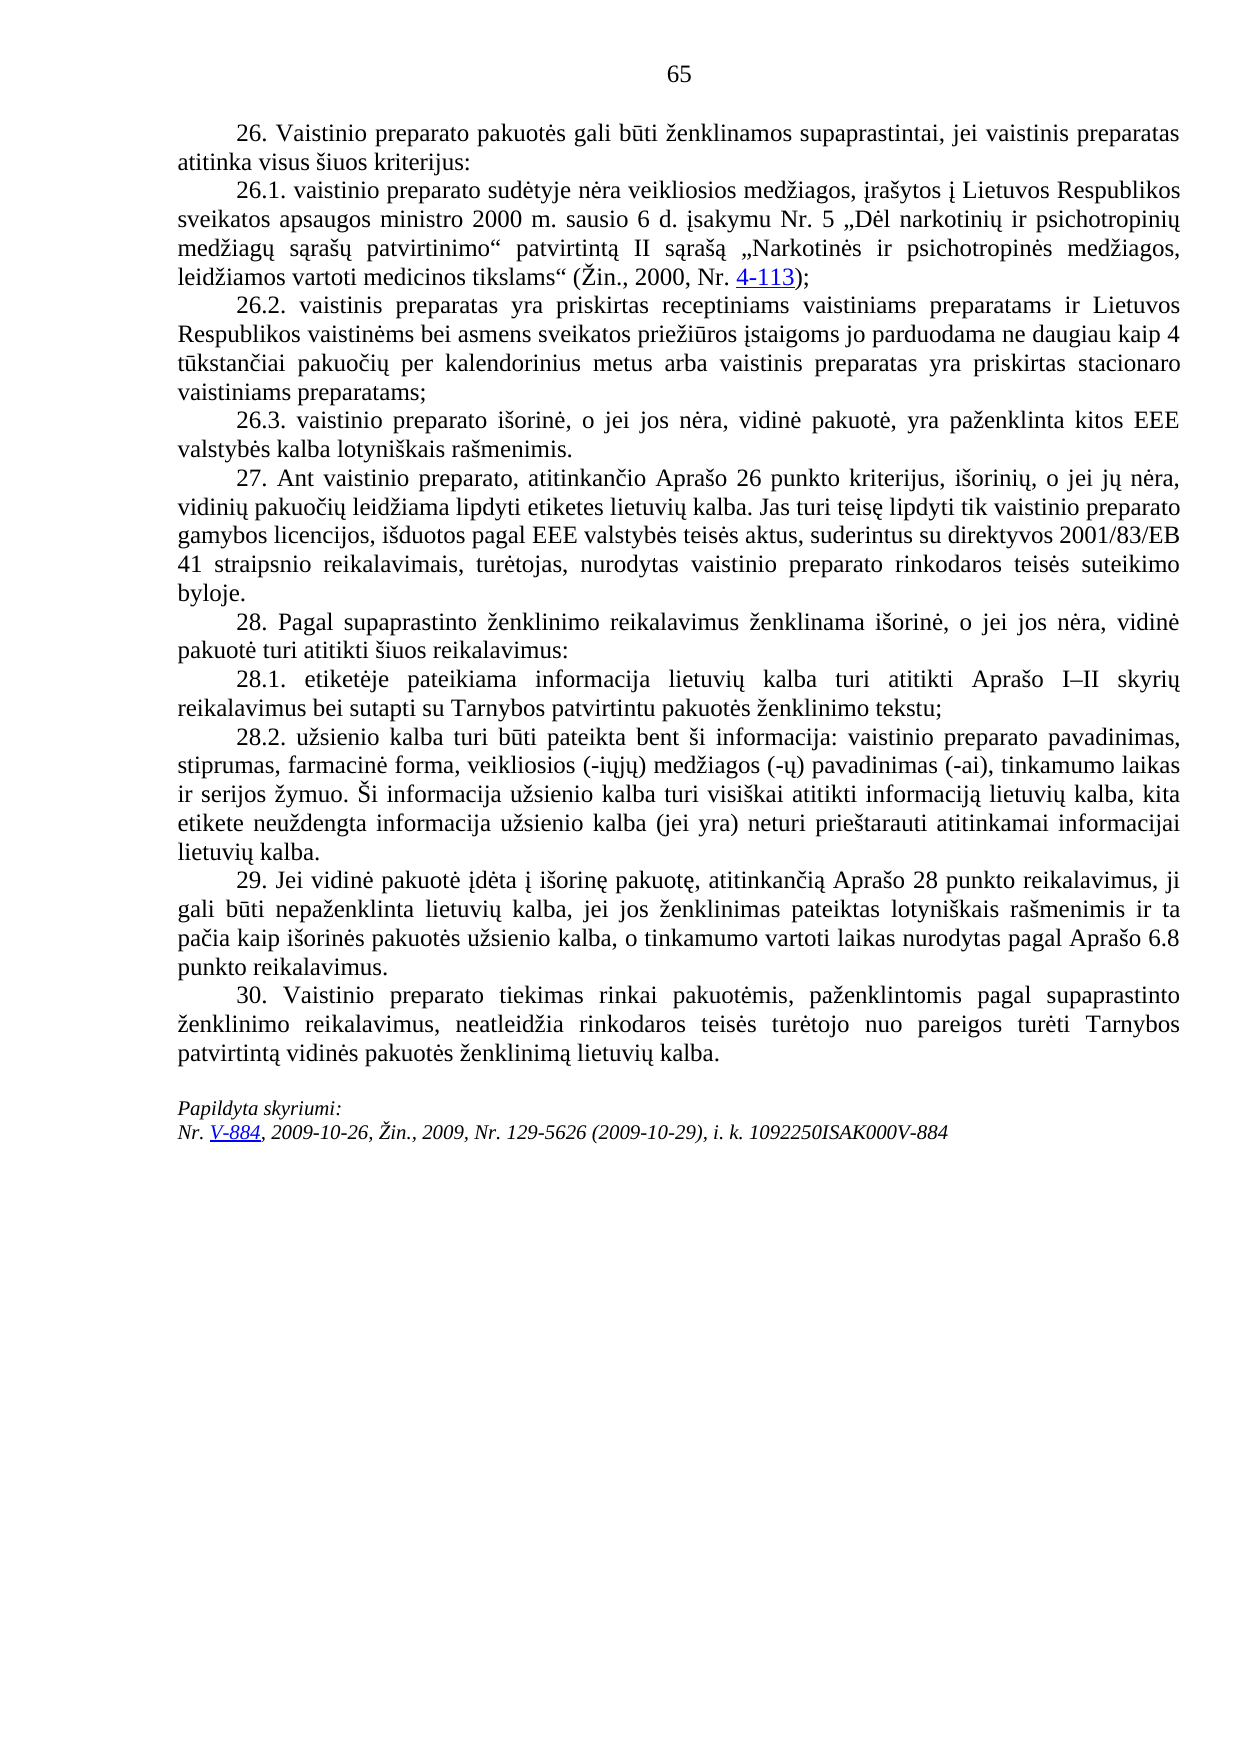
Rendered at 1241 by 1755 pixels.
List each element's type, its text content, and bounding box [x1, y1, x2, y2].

text 26.3. vaistinio preparato išorinė, o jei jos nėra, vidinė pakuotė, yra paženklinta kitos EEE valstybės kalba lotyniškais rašmenimis. [177, 406, 1181, 463]
text 30. Vaistinio preparato tiekimas rinkai pakuotėmis, paženklintomis pagal supaprastinto ženklinimo reikalavimus, neatleidžia rinkodaros teisės turėtojo nuo pareigos turėti Tarnybos patvirtintą vidinės pakuotės ženklinimą lietuvių kalba. [177, 981, 1181, 1067]
text Papildyta skyriumi: [177, 1096, 1181, 1120]
text 26.2. vaistinis preparatas yra priskirtas receptiniams vaistiniams preparatams ir Lietuvos Respublikos vaistinėms bei asmens sveikatos priežiūros įstaigoms jo parduodama ne daugiau kaip 4 tūkstančiai pakuočių per kalendorinius metus arba vaistinis preparatas yra priskirtas stacionaro vaistiniams preparatams; [177, 291, 1181, 406]
text 26. Vaistinio preparato pakuotės gali būti ženklinamos supaprastintai, jei vaistinis preparatas atitinka visus šiuos kriterijus: [177, 118, 1181, 176]
text 27. Ant vaistinio preparato, atitinkančio Aprašo 26 punkto kriterijus, išorinių, o jei jų nėra, vidinių pakuočių leidžiama lipdyti etiketes lietuvių kalba. Jas turi teisę lipdyti tik vaistinio preparato gamybos licencijos, išduotos pagal EEE valstybės teisės aktus, suderintus su direktyvos 2001/83/EB 41 straipsnio reikalavimais, turėtojas, nurodytas vaistinio preparato rinkodaros teisės suteikimo byloje. [177, 463, 1181, 607]
text 28.1. etiketėje pateikiama informacija lietuvių kalba turi atitikti Aprašo I–II skyrių reikalavimus bei sutapti su Tarnybos patvirtintu pakuotės ženklinimo tekstu; [177, 664, 1181, 722]
text Nr. V-884, 2009-10-26, Žin., 2009, Nr. 129-5626 (2009-10-29), i. k. 1092250ISAK000V-884 [177, 1120, 1181, 1144]
text 28.2. užsienio kalba turi būti pateikta bent ši informacija: vaistinio preparato pavadinimas, stiprumas, farmacinė forma, veikliosios (-iųjų) medžiagos (-ų) pavadinimas (-ai), tinkamumo laikas ir serijos žymuo. Ši informacija užsienio kalba turi visiškai atitikti informaciją lietuvių kalba, kita etikete neuždengta informacija užsienio kalba (jei yra) neturi prieštarauti atitinkamai informacijai lietuvių kalba. [177, 722, 1181, 866]
text 29. Jei vidinė pakuotė įdėta į išorinę pakuotę, atitinkančią Aprašo 28 punkto reikalavimus, ji gali būti nepaženklinta lietuvių kalba, jei jos ženklinimas pateiktas lotyniškais rašmenimis ir ta pačia kaip išorinės pakuotės užsienio kalba, o tinkamumo vartoti laikas nurodytas pagal Aprašo 6.8 punkto reikalavimus. [177, 866, 1181, 981]
text 28. Pagal supaprastinto ženklinimo reikalavimus ženklinama išorinė, o jei jos nėra, vidinė pakuotė turi atitikti šiuos reikalavimus: [177, 607, 1181, 664]
text 26.1. vaistinio preparato sudėtyje nėra veikliosios medžiagos, įrašytos į Lietuvos Respublikos sveikatos apsaugos ministro 2000 m. sausio 6 d. įsakymu Nr. 5 „Dėl narkotinių ir psichotropinių medžiagų sąrašų patvirtinimo“ patvirtintą II sąrašą „Narkotinės ir psichotropinės medžiagos, leidžiamos vartoti medicinos tikslams“ (Žin., 2000, Nr. 4-113); [177, 176, 1181, 291]
